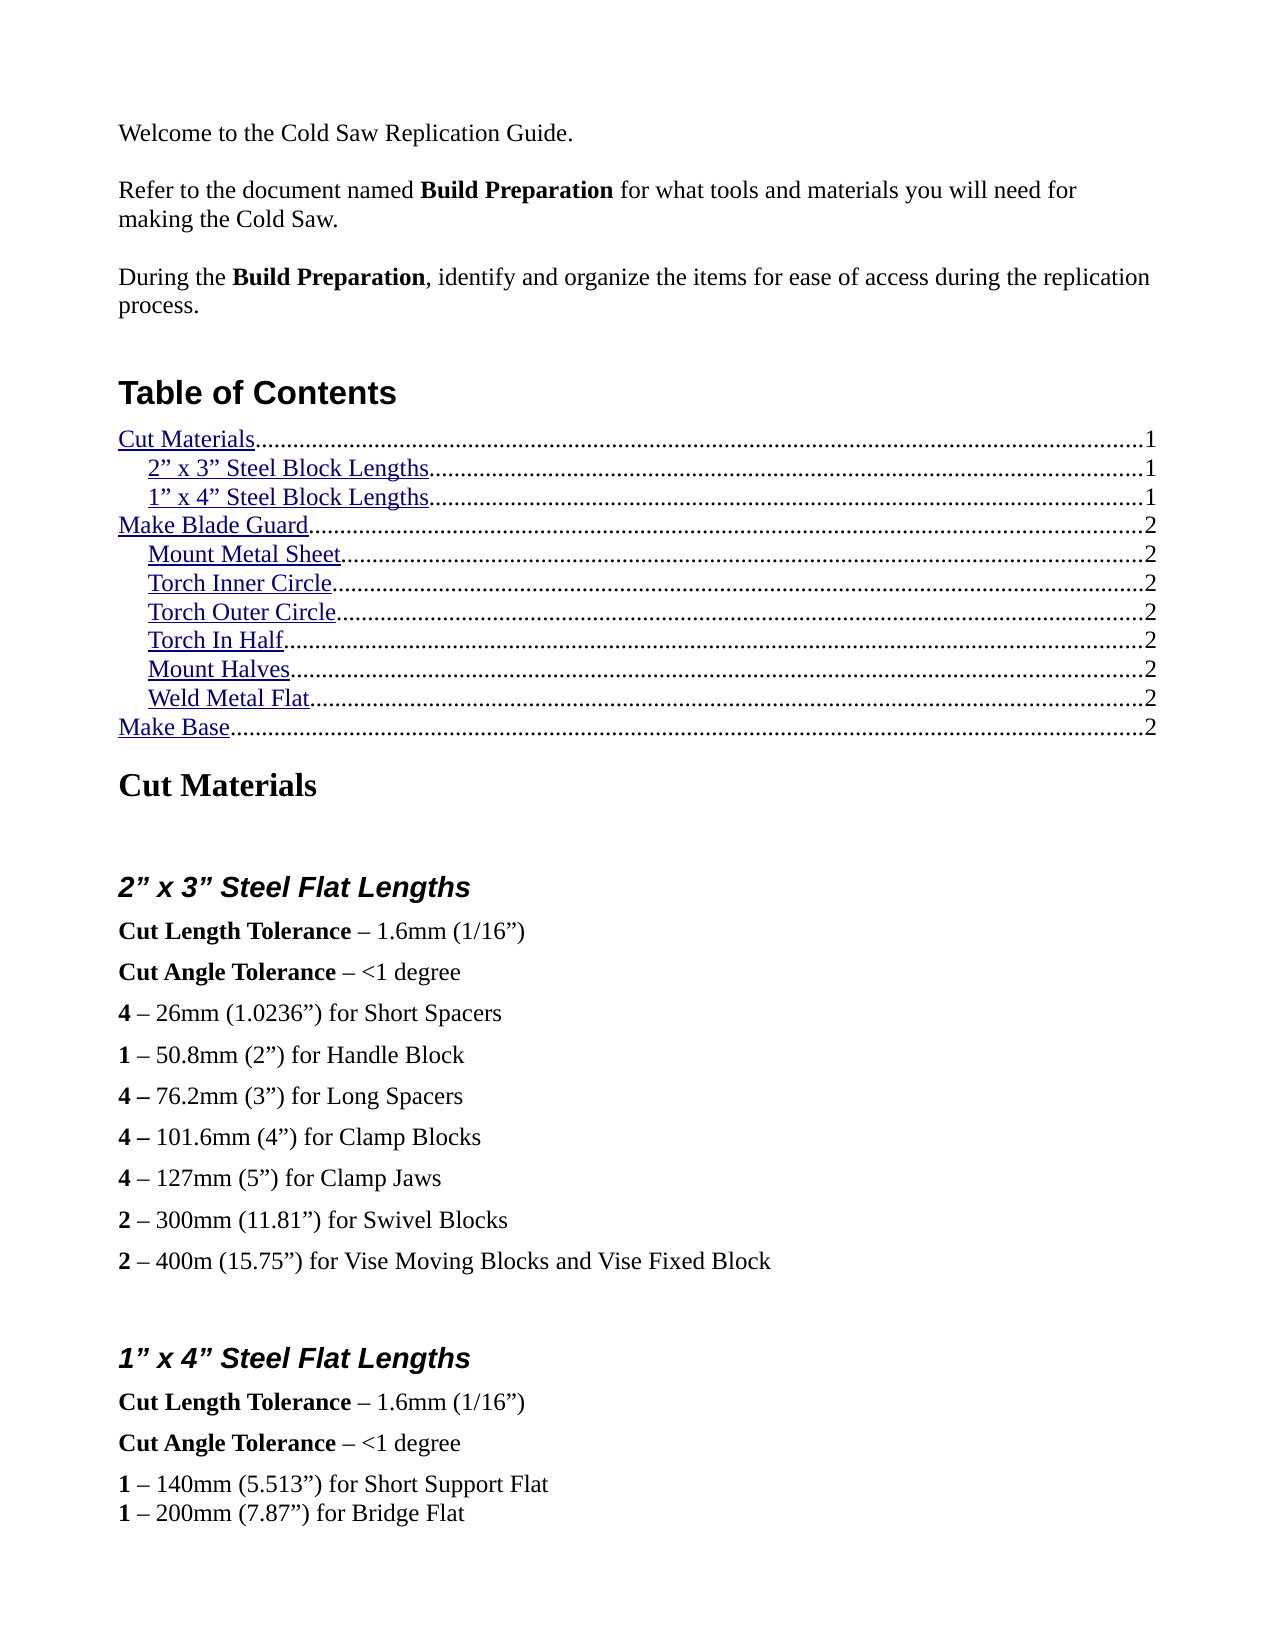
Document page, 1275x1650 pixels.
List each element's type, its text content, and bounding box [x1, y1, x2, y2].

subtitle 1” x 4” Steel Flat Lengths [118, 1341, 1157, 1374]
text Weld Metal Flat 2 [148, 683, 1157, 712]
text 4 – 76.2mm (3”) for Long Spacers [118, 1081, 1157, 1110]
text Welcome to the Cold Saw Replication Guide. [118, 118, 1157, 147]
text 2 – 400m (15.75”) for Vise Moving Blocks and Vise Fixed Block [118, 1246, 1157, 1275]
text 4 – 26mm (1.0236”) for Short Spacers [118, 998, 1157, 1027]
text Cut Length Tolerance – 1.6mm (1/16”) [118, 1387, 1157, 1416]
text Make Blade Guard 2 [118, 510, 1157, 539]
text 4 – 101.6mm (4”) for Clamp Blocks [118, 1122, 1157, 1151]
subtitle 2” x 3” Steel Flat Lengths [118, 870, 1157, 903]
subtitle Table of Contents [118, 373, 1157, 412]
text 4 – 127mm (5”) for Clamp Jaws [118, 1163, 1157, 1192]
text During the Build Preparation, identify and organize the items for ease of access during the replication process. [118, 262, 1157, 319]
text Cut Angle Tolerance – <1 degree [118, 1428, 1157, 1457]
text Cut Materials 1 [118, 424, 1157, 453]
text Torch In Half 2 [148, 625, 1157, 654]
text Cut Length Tolerance – 1.6mm (1/16”) [118, 916, 1157, 945]
subtitle Cut Materials [118, 765, 1157, 804]
text Torch Outer Circle 2 [148, 597, 1157, 625]
text Mount Metal Sheet 2 [148, 539, 1157, 568]
text Torch Inner Circle 2 [148, 568, 1157, 597]
text Make Base 2 [118, 712, 1157, 740]
text 1” x 4” Steel Block Lengths 1 [148, 482, 1157, 510]
text 1 – 140mm (5.513”) for Short Support Flat [118, 1469, 1157, 1498]
text Cut Angle Tolerance – <1 degree [118, 957, 1157, 986]
text 1 – 50.8mm (2”) for Handle Block [118, 1040, 1157, 1068]
text 2 – 300mm (11.81”) for Swivel Blocks [118, 1205, 1157, 1233]
text Mount Halves 2 [148, 654, 1157, 683]
text Refer to the document named Build Preparation for what tools and materials you will need for making the Cold Saw. [118, 176, 1157, 233]
text 2” x 3” Steel Block Lengths 1 [148, 453, 1157, 482]
text 1 – 200mm (7.87”) for Bridge Flat [118, 1498, 1157, 1527]
